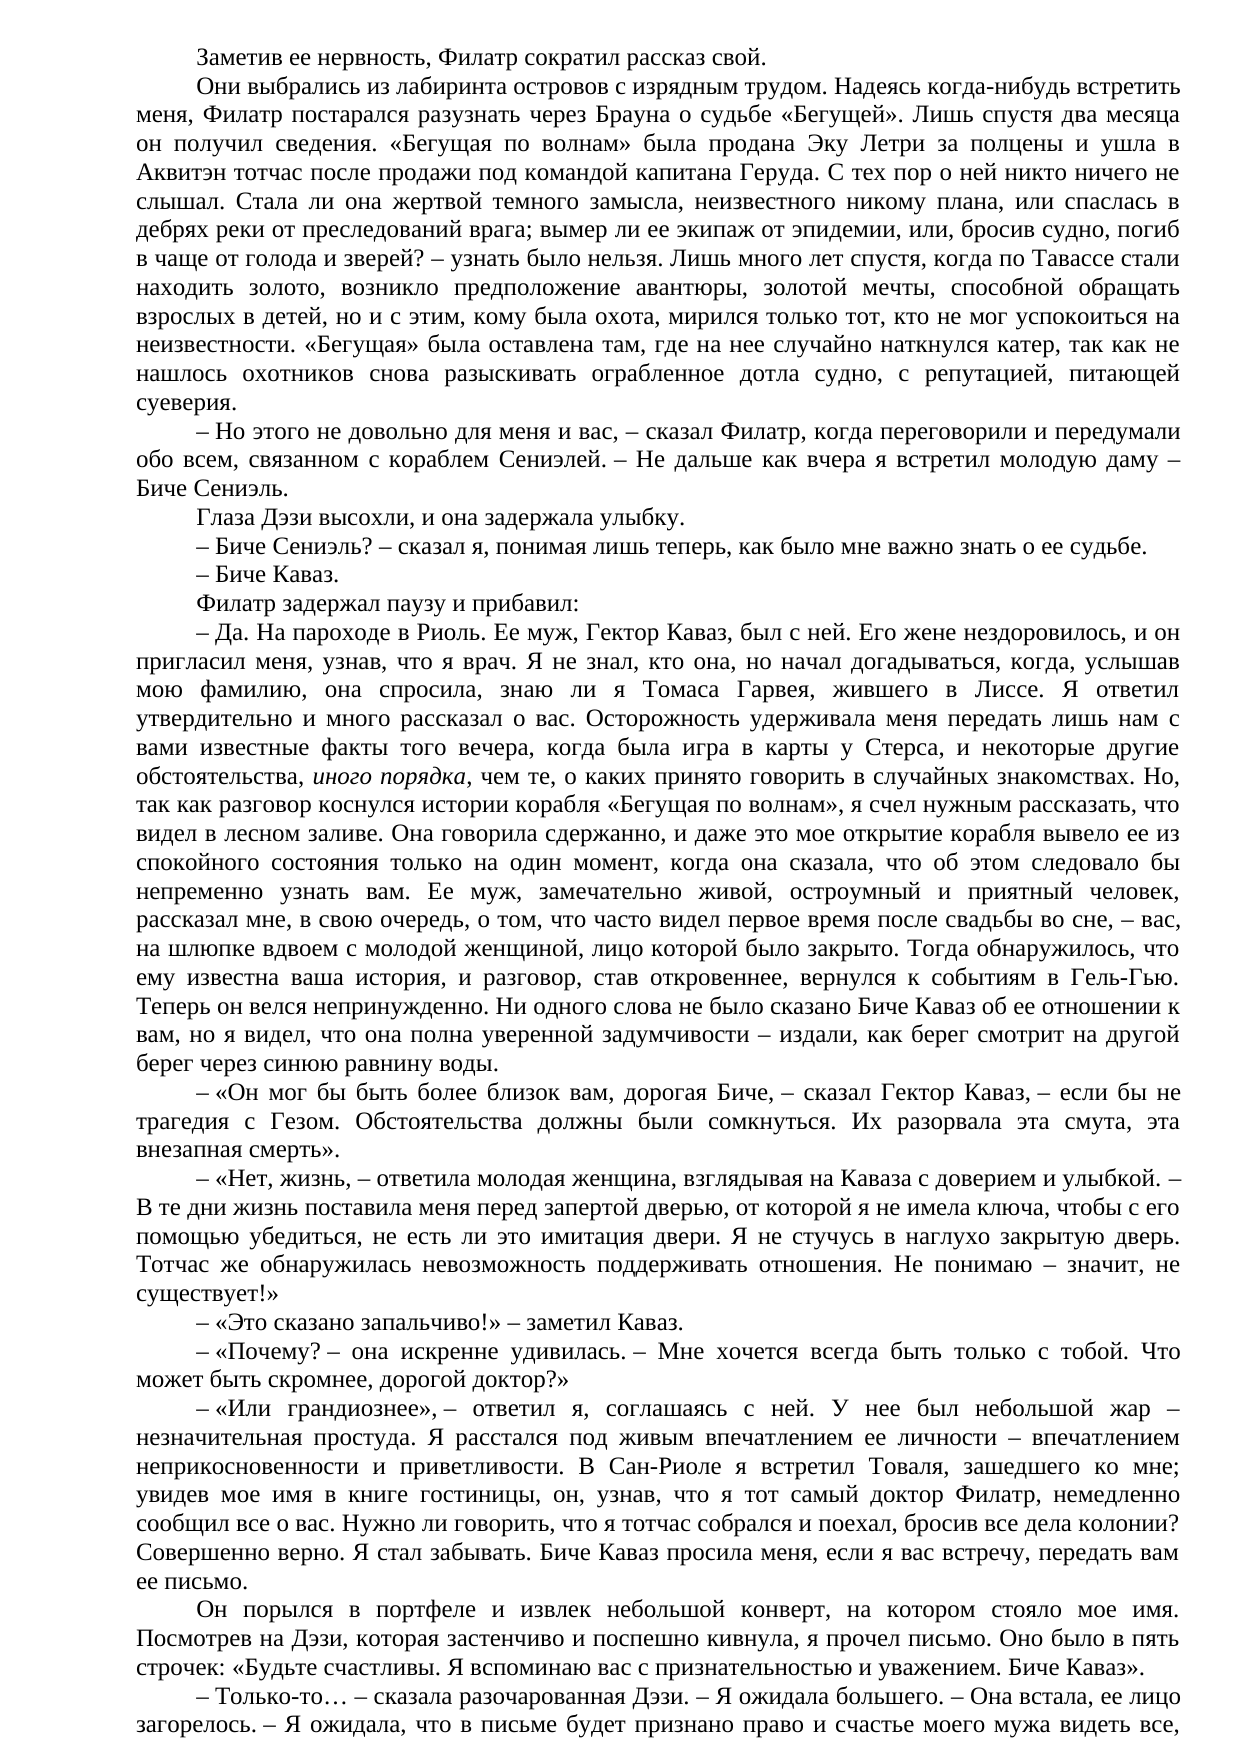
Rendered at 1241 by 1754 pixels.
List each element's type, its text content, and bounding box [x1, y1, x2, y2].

text – Только-то… – сказала разочарованная Дэзи. – Я ожидала большего. – Она встала, ее лицо загорелось. – Я ожидала, что в письме будет признано право и счастье моего мужа видеть все, [136, 1681, 1181, 1738]
text – «Это сказано запальчиво!» – заметил Каваз. [136, 1307, 1181, 1336]
text – Биче Каваз. [136, 559, 1181, 588]
text Филатр задержал паузу и прибавил: [136, 588, 1181, 617]
text – «Нет, жизнь, – ответила молодая женщина, взглядывая на Каваза с доверием и улыбкой. – В те дни жизнь поставила меня перед запертой дверью, от которой я не имела ключа, чтобы с его помощью убедиться, не есть ли это имитация двери. Я не стучусь в наглухо закрытую дверь. Тотчас же обнаружилась невозможность поддерживать отношения. Не понимаю – значит, не существует!» [136, 1163, 1181, 1307]
text Глаза Дэзи высохли, и она задержала улыбку. [136, 502, 1181, 531]
text – «Или грандиознее», – ответил я, соглашаясь с ней. У нее был небольшой жар – незначительная простуда. Я расстался под живым впечатлением ее личности – впечатлением неприкосновенности и приветливости. В Сан-Риоле я встретил Товаля, зашедшего ко мне; увидев мое имя в книге гостиницы, он, узнав, что я тот самый доктор Филатр, немедленно сообщил все о вас. Нужно ли говорить, что я тотчас собрался и поехал, бросив все дела колонии? Совершенно верно. Я стал забывать. Биче Каваз просила меня, если я вас встречу, передать вам ее письмо. [136, 1393, 1181, 1594]
text Они выбрались из лабиринта островов с изрядным трудом. Надеясь когда-нибудь встретить меня, Филатр постарался разузнать через Брауна о судьбе «Бегущей». Лишь спустя два месяца он получил сведения. «Бегущая по волнам» была продана Эку Летри за полцены и ушла в Аквитэн тотчас после продажи под командой капитана Геруда. С тех пор о ней никто ничего не слышал. Стала ли она жертвой темного замысла, неизвестного никому плана, или спаслась в дебрях реки от преследований врага; вымер ли ее экипаж от эпидемии, или, бросив судно, погиб в чаще от голода и зверей? – узнать было нельзя. Лишь много лет спустя, когда по Тавассе стали находить золото, возникло предположение авантюры, золотой мечты, способной обращать взрослых в детей, но и с этим, кому была охота, мирился только тот, кто не мог успокоиться на неизвестности. «Бегущая» была оставлена там, где на нее случайно наткнулся катер, так как не нашлось охотников снова разыскивать ограбленное дотла судно, с репутацией, питающей суеверия. [136, 71, 1181, 416]
text – Но этого не довольно для меня и вас, – сказал Филатр, когда переговорили и передумали обо всем, связанном с кораблем Сениэлей. – Не дальше как вчера я встретил молодую даму – Биче Сениэль. [136, 416, 1181, 502]
text Заметив ее нервность, Филатр сократил рассказ свой. [136, 42, 1181, 71]
text Он порылся в портфеле и извлек небольшой конверт, на котором стояло мое имя. Посмотрев на Дэзи, которая застенчиво и поспешно кивнула, я прочел письмо. Оно было в пять строчек: «Будьте счастливы. Я вспоминаю вас с признательностью и уважением. Биче Каваз». [136, 1594, 1181, 1681]
text – «Он мог бы быть более близок вам, дорогая Биче, – сказал Гектор Каваз, – если бы не трагедия с Гезом. Обстоятельства должны были сомкнуться. Их разорвала эта смута, эта внезапная смерть». [136, 1077, 1181, 1163]
text – Да. На пароходе в Риоль. Ее муж, Гектор Каваз, был с ней. Его жене нездоровилось, и он пригласил меня, узнав, что я врач. Я не знал, кто она, но начал догадываться, когда, услышав мою фамилию, она спросила, знаю ли я Томаса Гарвея, жившего в Лиссе. Я ответил утвердительно и много рассказал о вас. Осторожность удерживала меня передать лишь нам с вами известные факты того вечера, когда была игра в карты у Стерса, и некоторые другие обстоятельства, иного порядка, чем те, о каких принято говорить в случайных знакомствах. Но, так как разговор коснулся истории корабля «Бегущая по волнам», я счел нужным рассказать, что видел в лесном заливе. Она говорила сдержанно, и даже это мое открытие корабля вывело ее из спокойного состояния только на один момент, когда она сказала, что об этом следовало бы непременно узнать вам. Ее муж, замечательно живой, остроумный и приятный человек, рассказал мне, в свою очередь, о том, что часто видел первое время после свадьбы во сне, – вас, на шлюпке вдвоем с молодой женщиной, лицо которой было закрыто. Тогда обнаружилось, что ему известна ваша история, и разговор, став откровеннее, вернулся к событиям в Гель-Гью. Теперь он велся непринужденно. Ни одного слова не было сказано Биче Каваз об ее отношении к вам, но я видел, что она полна уверенной задумчивости – издали, как берег смотрит на другой берег через синюю равнину воды. [136, 617, 1181, 1077]
text – «Почему? – она искренне удивилась. – Мне хочется всегда быть только с тобой. Что может быть скромнее, дорогой доктор?» [136, 1336, 1181, 1393]
text – Биче Сениэль? – сказал я, понимая лишь теперь, как было мне важно знать о ее судьбе. [136, 531, 1181, 559]
